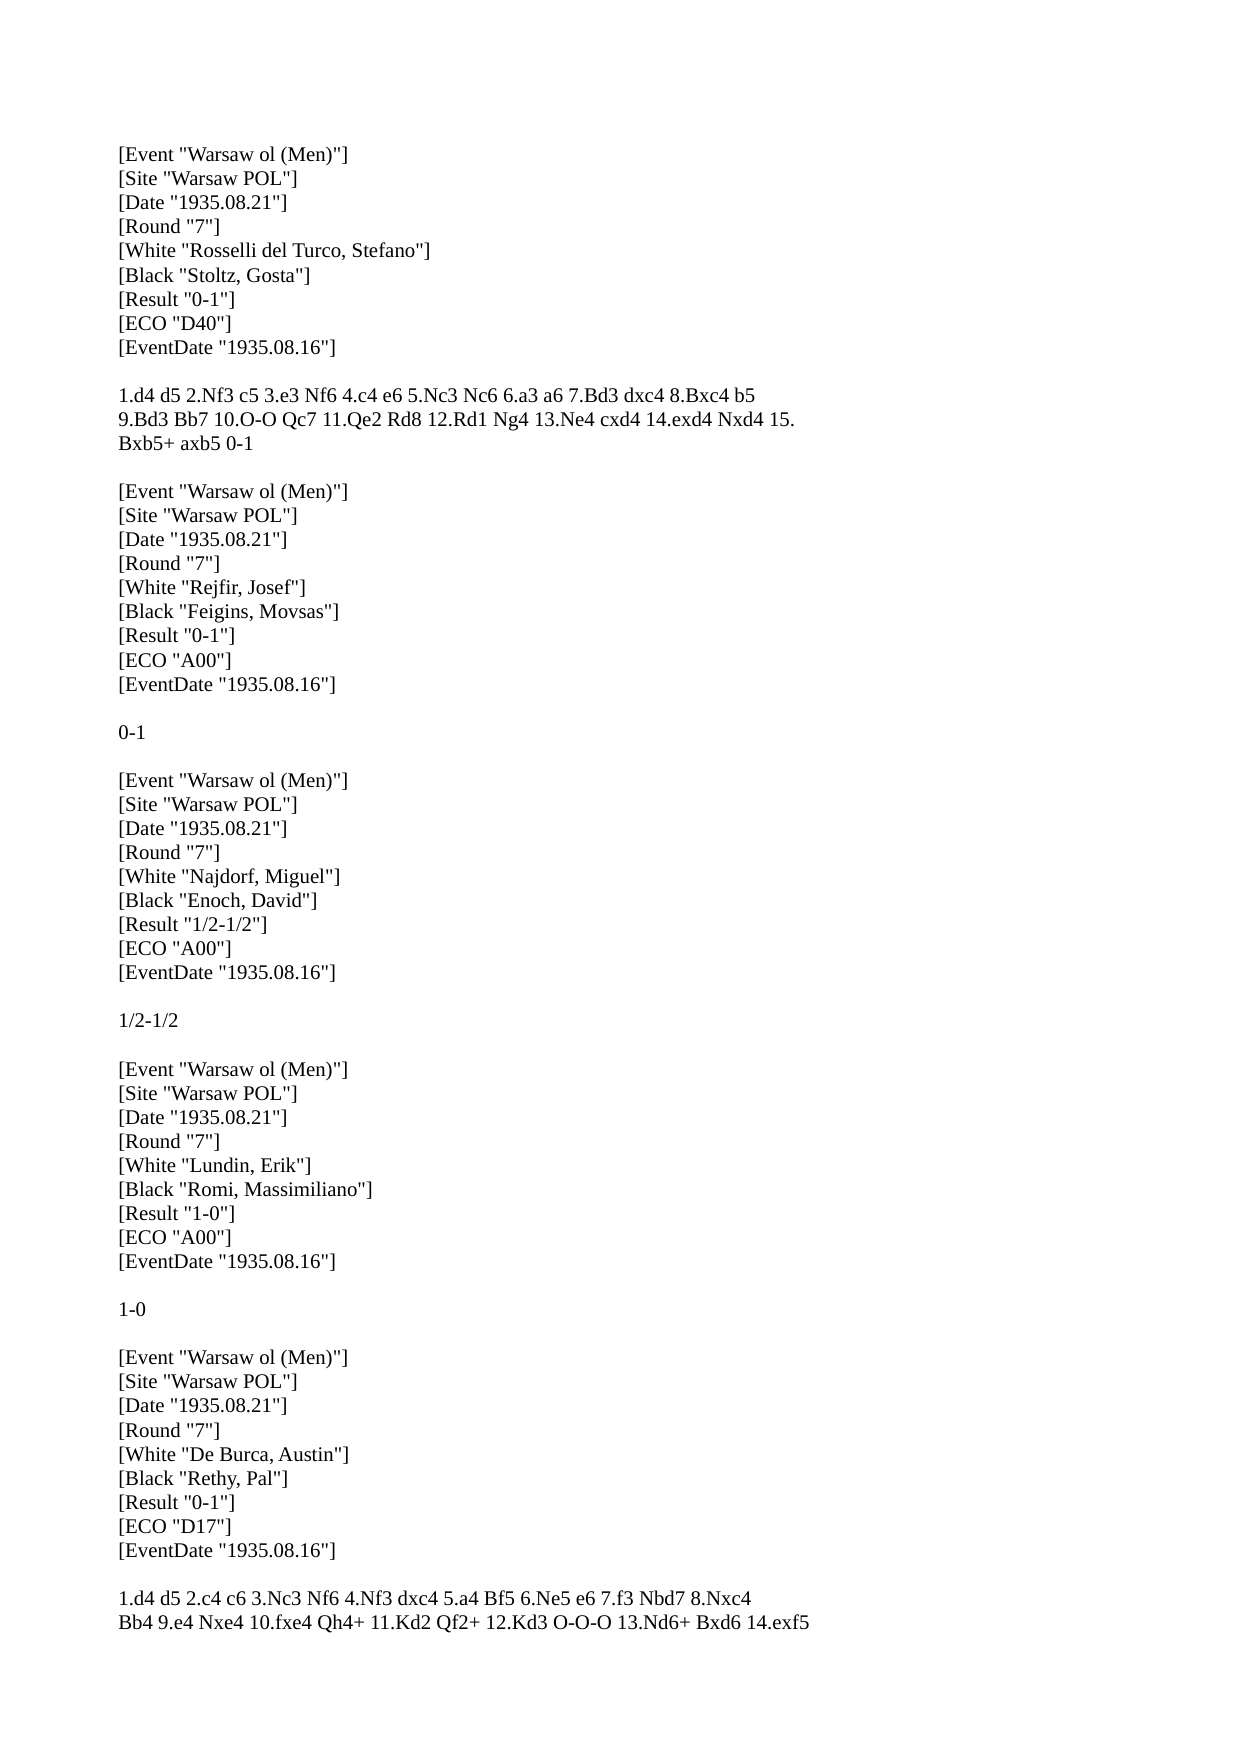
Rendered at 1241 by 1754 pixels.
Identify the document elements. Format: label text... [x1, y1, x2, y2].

text [Date "1935.08.21"] [118, 190, 1122, 214]
text [Result "0-1"] [118, 623, 1122, 647]
text [Round "7"] [118, 214, 1122, 238]
text [ECO "A00"] [118, 936, 1122, 960]
text [Date "1935.08.21"] [118, 527, 1122, 551]
text [White "De Burca, Austin"] [118, 1442, 1122, 1466]
text [EventDate "1935.08.16"] [118, 335, 1122, 359]
text [Round "7"] [118, 1417, 1122, 1442]
text [Result "0-1"] [118, 1490, 1122, 1514]
text [Date "1935.08.21"] [118, 1105, 1122, 1129]
text [Event "Warsaw ol (Men)"] [118, 1057, 1122, 1081]
text Bb4 9.e4 Nxe4 10.fxe4 Qh4+ 11.Kd2 Qf2+ 12.Kd3 O-O-O 13.Nd6+ Bxd6 14.exf5 [118, 1610, 1122, 1634]
text [Date "1935.08.21"] [118, 816, 1122, 840]
text [EventDate "1935.08.16"] [118, 960, 1122, 984]
text [ECO "A00"] [118, 1225, 1122, 1249]
text [Black "Enoch, David"] [118, 888, 1122, 912]
text [White "Lundin, Erik"] [118, 1153, 1122, 1177]
text [Result "1-0"] [118, 1201, 1122, 1225]
text [Site "Warsaw POL"] [118, 1369, 1122, 1393]
text [Event "Warsaw ol (Men)"] [118, 479, 1122, 503]
text 1.d4 d5 2.c4 c6 3.Nc3 Nf6 4.Nf3 dxc4 5.a4 Bf5 6.Ne5 e6 7.f3 Nbd7 8.Nxc4 [118, 1586, 1122, 1610]
text [Round "7"] [118, 840, 1122, 864]
text [White "Rosselli del Turco, Stefano"] [118, 238, 1122, 262]
text [Site "Warsaw POL"] [118, 503, 1122, 527]
text 1/2-1/2 [118, 1008, 1122, 1032]
text [EventDate "1935.08.16"] [118, 1538, 1122, 1562]
text [Event "Warsaw ol (Men)"] [118, 142, 1122, 166]
text 0-1 [118, 720, 1122, 744]
text [Round "7"] [118, 1129, 1122, 1153]
text [Result "1/2-1/2"] [118, 912, 1122, 936]
text [Black "Stoltz, Gosta"] [118, 262, 1122, 287]
text [Black "Feigins, Movsas"] [118, 599, 1122, 623]
text [Site "Warsaw POL"] [118, 1081, 1122, 1105]
text [ECO "D17"] [118, 1514, 1122, 1538]
text [EventDate "1935.08.16"] [118, 672, 1122, 696]
text Bxb5+ axb5 0-1 [118, 431, 1122, 455]
text [Event "Warsaw ol (Men)"] [118, 768, 1122, 792]
text [Date "1935.08.21"] [118, 1393, 1122, 1417]
text 9.Bd3 Bb7 10.O-O Qc7 11.Qe2 Rd8 12.Rd1 Ng4 13.Ne4 cxd4 14.exd4 Nxd4 15. [118, 407, 1122, 431]
text [Black "Romi, Massimiliano"] [118, 1177, 1122, 1201]
text [ECO "A00"] [118, 647, 1122, 672]
text [Round "7"] [118, 551, 1122, 575]
text [Site "Warsaw POL"] [118, 792, 1122, 816]
text 1-0 [118, 1297, 1122, 1321]
text [White "Rejfir, Josef"] [118, 575, 1122, 599]
text [ECO "D40"] [118, 311, 1122, 335]
text [Event "Warsaw ol (Men)"] [118, 1345, 1122, 1369]
text [Result "0-1"] [118, 287, 1122, 311]
text [Black "Rethy, Pal"] [118, 1466, 1122, 1490]
text [Site "Warsaw POL"] [118, 166, 1122, 190]
text [White "Najdorf, Miguel"] [118, 864, 1122, 888]
text [EventDate "1935.08.16"] [118, 1249, 1122, 1273]
text 1.d4 d5 2.Nf3 c5 3.e3 Nf6 4.c4 e6 5.Nc3 Nc6 6.a3 a6 7.Bd3 dxc4 8.Bxc4 b5 [118, 383, 1122, 407]
